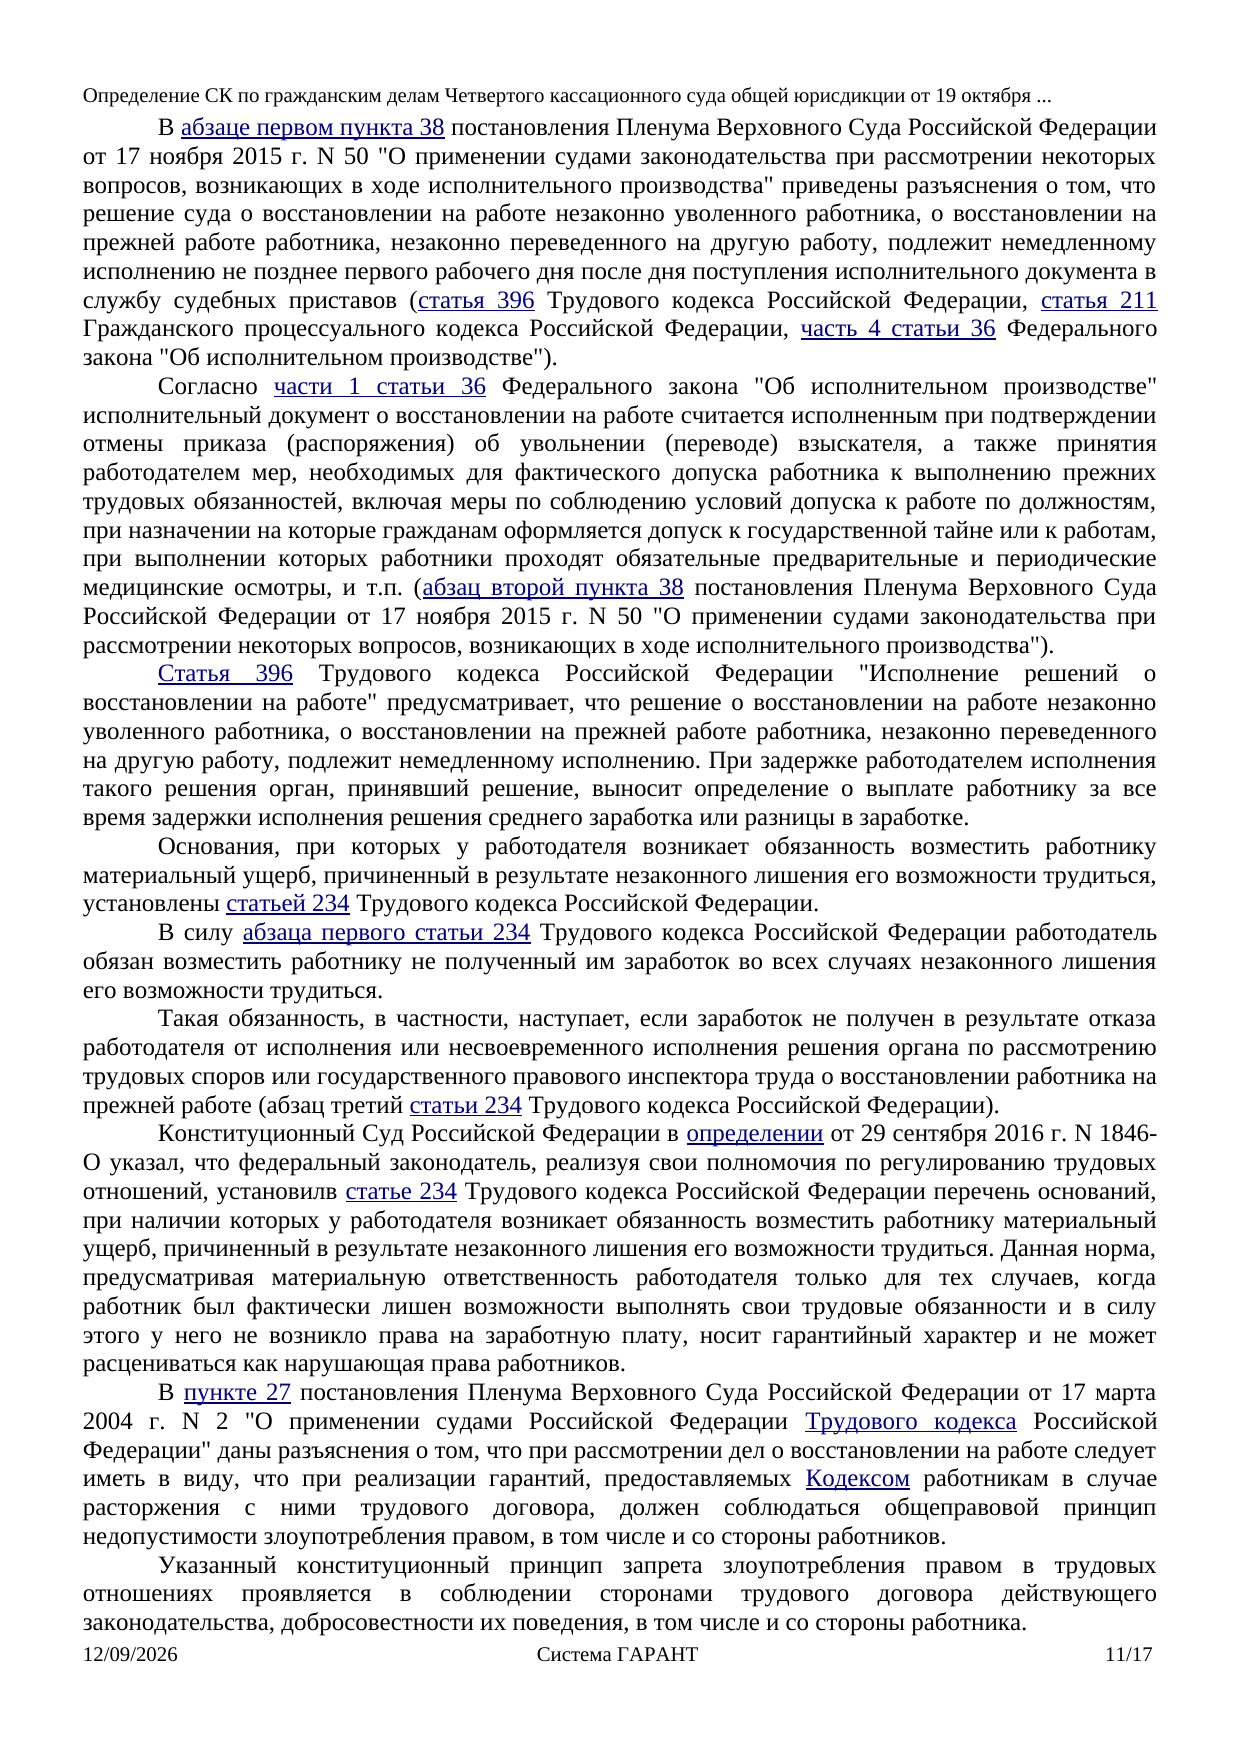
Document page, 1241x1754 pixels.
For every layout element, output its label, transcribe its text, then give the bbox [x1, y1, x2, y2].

text Согласно части 1 статьи 36 Федерального закона "Об исполнительном производстве" исполнительный документ о восстановлении на работе считается исполненным при подтверждении отмены приказа (распоряжения) об увольнении (переводе) взыскателя, а также принятия работодателем мер, необходимых для фактического допуска работника к выполнению прежних трудовых обязанностей, включая меры по соблюдению условий допуска к работе по должностям, при назначении на которые гражданам оформляется допуск к государственной тайне или к работам, при выполнении которых работники проходят обязательные предварительные и периодические медицинские осмотры, и т.п. (абзац второй пункта 38 постановления Пленума Верховного Суда Российской Федерации от 17 ноября 2015 г. N 50 "О применении судами законодательства при рассмотрении некоторых вопросов, возникающих в ходе исполнительного производства"). [83, 371, 1157, 658]
text В силу абзаца первого статьи 234 Трудового кодекса Российской Федерации работодатель обязан возместить работнику не полученный им заработок во всех случаях незаконного лишения его возможности трудиться. [83, 917, 1157, 1003]
text Конституционный Суд Российской Федерации в определении от 29 сентября 2016 г. N 1846-О указал, что федеральный законодатель, реализуя свои полномочия по регулированию трудовых отношений, установилв статье 234 Трудового кодекса Российской Федерации перечень оснований, при наличии которых у работодателя возникает обязанность возместить работнику материальный ущерб, причиненный в результате незаконного лишения его возможности трудиться. Данная норма, предусматривая материальную ответственность работодателя только для тех случаев, когда работник был фактически лишен возможности выполнять свои трудовые обязанности и в силу этого у него не возникло права на заработную плату, носит гарантийный характер и не может расцениваться как нарушающая права работников. [83, 1118, 1157, 1377]
text Указанный конституционный принцип запрета злоупотребления правом в трудовых отношениях проявляется в соблюдении сторонами трудового договора действующего законодательства, добросовестности их поведения, в том числе и со стороны работника. [83, 1550, 1157, 1636]
text Такая обязанность, в частности, наступает, если заработок не получен в результате отказа работодателя от исполнения или несвоевременного исполнения решения органа по рассмотрению трудовых споров или государственного правового инспектора труда о восстановлении работника на прежней работе (абзац третий статьи 234 Трудового кодекса Российской Федерации). [83, 1003, 1157, 1118]
text Основания, при которых у работодателя возникает обязанность возместить работнику материальный ущерб, причиненный в результате незаконного лишения его возможности трудиться, установлены статьей 234 Трудового кодекса Российской Федерации. [83, 831, 1157, 917]
text В абзаце первом пункта 38 постановления Пленума Верховного Суда Российской Федерации от 17 ноября 2015 г. N 50 "О применении судами законодательства при рассмотрении некоторых вопросов, возникающих в ходе исполнительного производства" приведены разъяснения о том, что решение суда о восстановлении на работе незаконно уволенного работника, о восстановлении на прежней работе работника, незаконно переведенного на другую работу, подлежит немедленному исполнению не позднее первого рабочего дня после дня поступления исполнительного документа в службу судебных приставов (статья 396 Трудового кодекса Российской Федерации, статья 211 Гражданского процессуального кодекса Российской Федерации, часть 4 статьи 36 Федерального закона "Об исполнительном производстве"). [83, 112, 1157, 371]
text Статья 396 Трудового кодекса Российской Федерации "Исполнение решений о восстановлении на работе" предусматривает, что решение о восстановлении на работе незаконно уволенного работника, о восстановлении на прежней работе работника, незаконно переведенного на другую работу, подлежит немедленному исполнению. При задержке работодателем исполнения такого решения орган, принявший решение, выносит определение о выплате работнику за все время задержки исполнения решения среднего заработка или разницы в заработке. [83, 658, 1157, 831]
text В пункте 27 постановления Пленума Верховного Суда Российской Федерации от 17 марта 2004 г. N 2 "О применении судами Российской Федерации Трудового кодекса Российской Федерации" даны разъяснения о том, что при рассмотрении дел о восстановлении на работе следует иметь в виду, что при реализации гарантий, предоставляемых Кодексом работникам в случае расторжения с ними трудового договора, должен соблюдаться общеправовой принцип недопустимости злоупотребления правом, в том числе и со стороны работников. [83, 1377, 1157, 1550]
